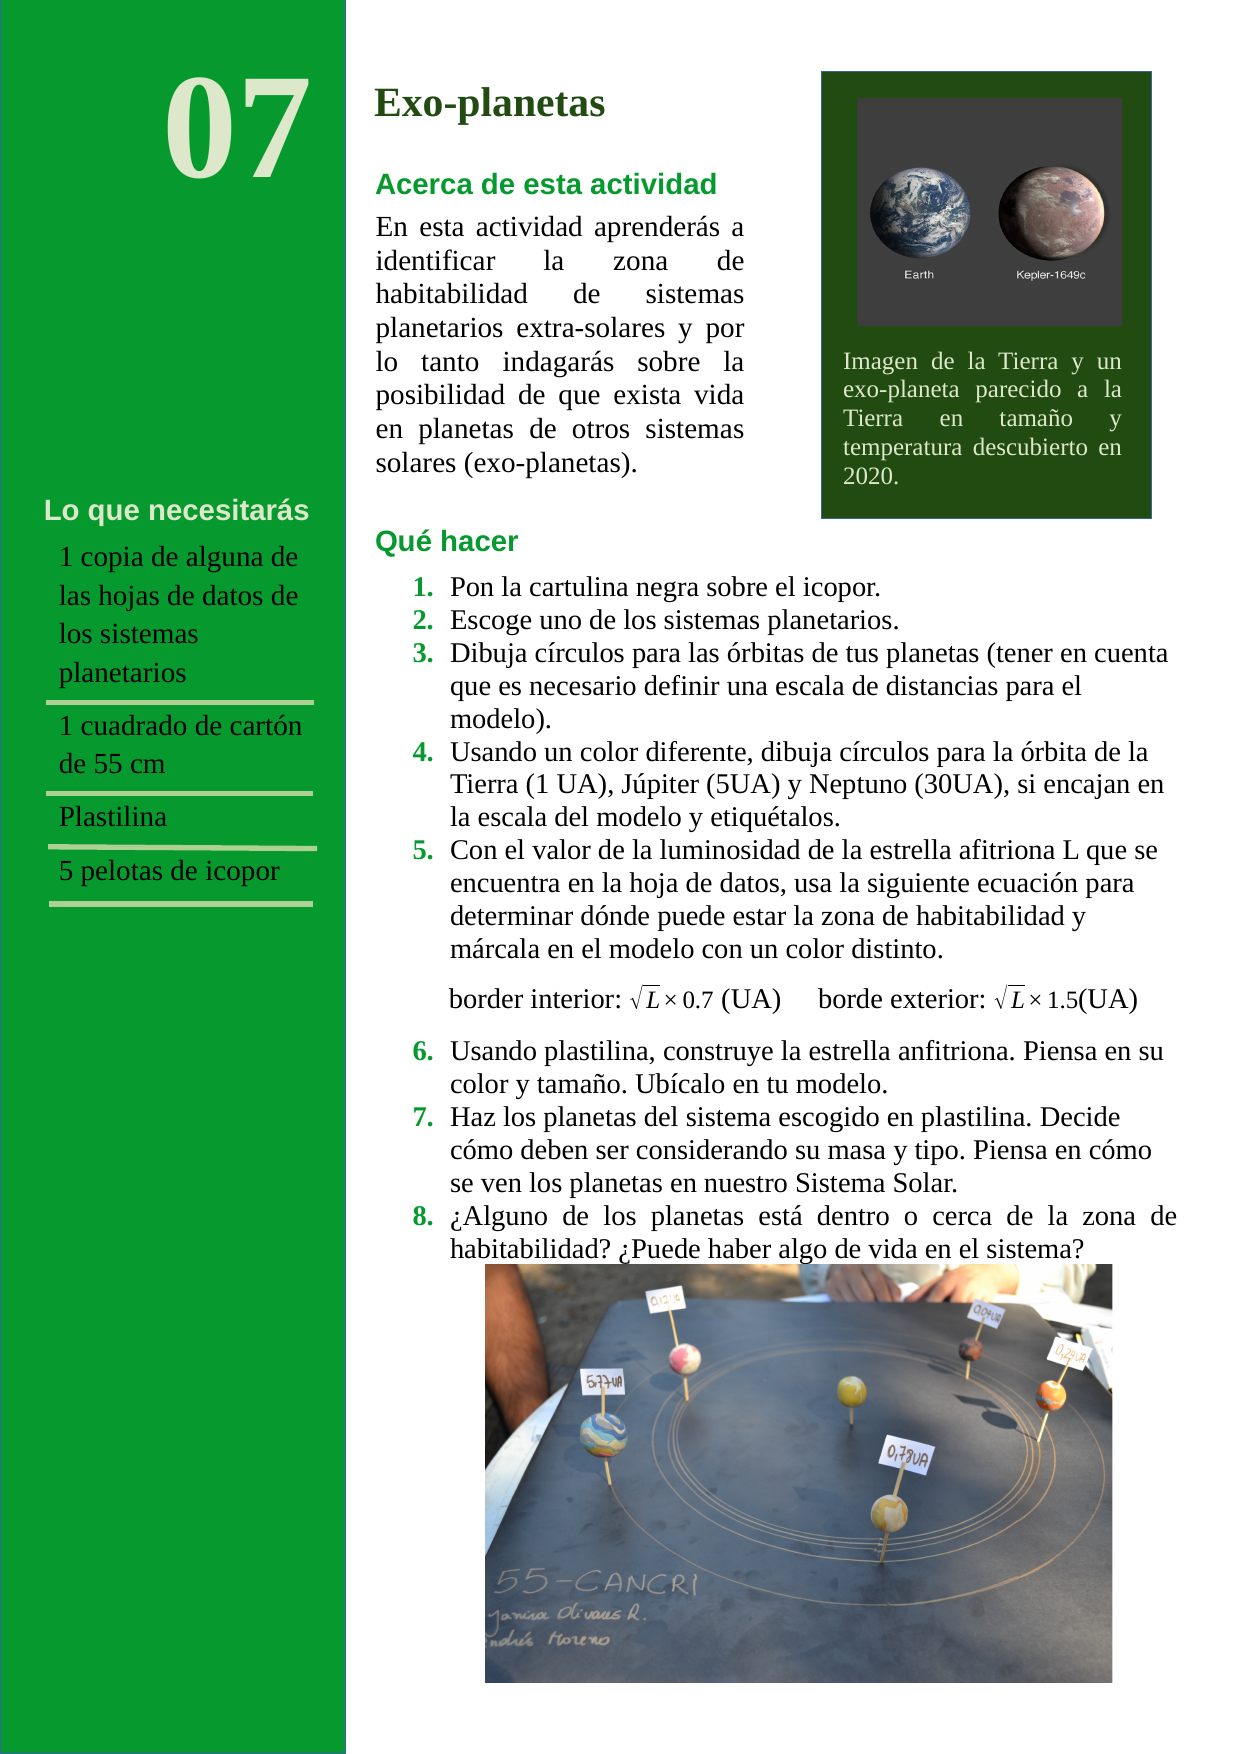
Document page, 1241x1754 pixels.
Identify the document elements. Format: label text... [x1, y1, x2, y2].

list Haz los planetas del sistema escogido en plastilina. Decide cómo deben ser considerando su masa y tipo. Piensa en cómo se ven los planetas en nuestro Sistema Solar. [412, 1100, 1179, 1198]
list Pon la cartulina negra sobre el icopor. [412, 570, 1179, 603]
subtitle Qué hacer [375, 523, 1179, 557]
list ¿Alguno de los planetas está dentro o cerca de la zona de habitabilidad? ¿Puede haber algo de vida en el sistema? [412, 1198, 1179, 1264]
picture [485, 1264, 1113, 1683]
text border interior: (UA) borde exterior: (UA) [375, 981, 1179, 1014]
list Usando plastilina, construye la estrella anfitriona. Piensa en su color y tamaño. Ubícalo en tu modelo. [412, 1034, 1179, 1100]
subtitle [1152, 167, 1179, 201]
list Dibuja círculos para las órbitas de tus planetas (tener en cuenta que es necesario definir una escala de distancias para el modelo). [412, 636, 1179, 734]
list Usando un color diferente, dibuja círculos para la órbita de la Tierra (1 UA), Júpiter (5UA) y Neptuno (30UA), si encajan en la escala del modelo y etiquétalos. [412, 734, 1179, 833]
picture [857, 98, 1123, 326]
subtitle Acerca de esta actividad [375, 167, 821, 201]
list Con el valor de la luminosidad de la estrella afitriona L que se encuentra en la hoja de datos, usa la siguiente ecuación para determinar dónde puede estar la zona de habitabilidad y márcala en el modelo con un color distinto. [412, 833, 1179, 965]
list Escoge uno de los sistemas planetarios. [412, 603, 1179, 636]
